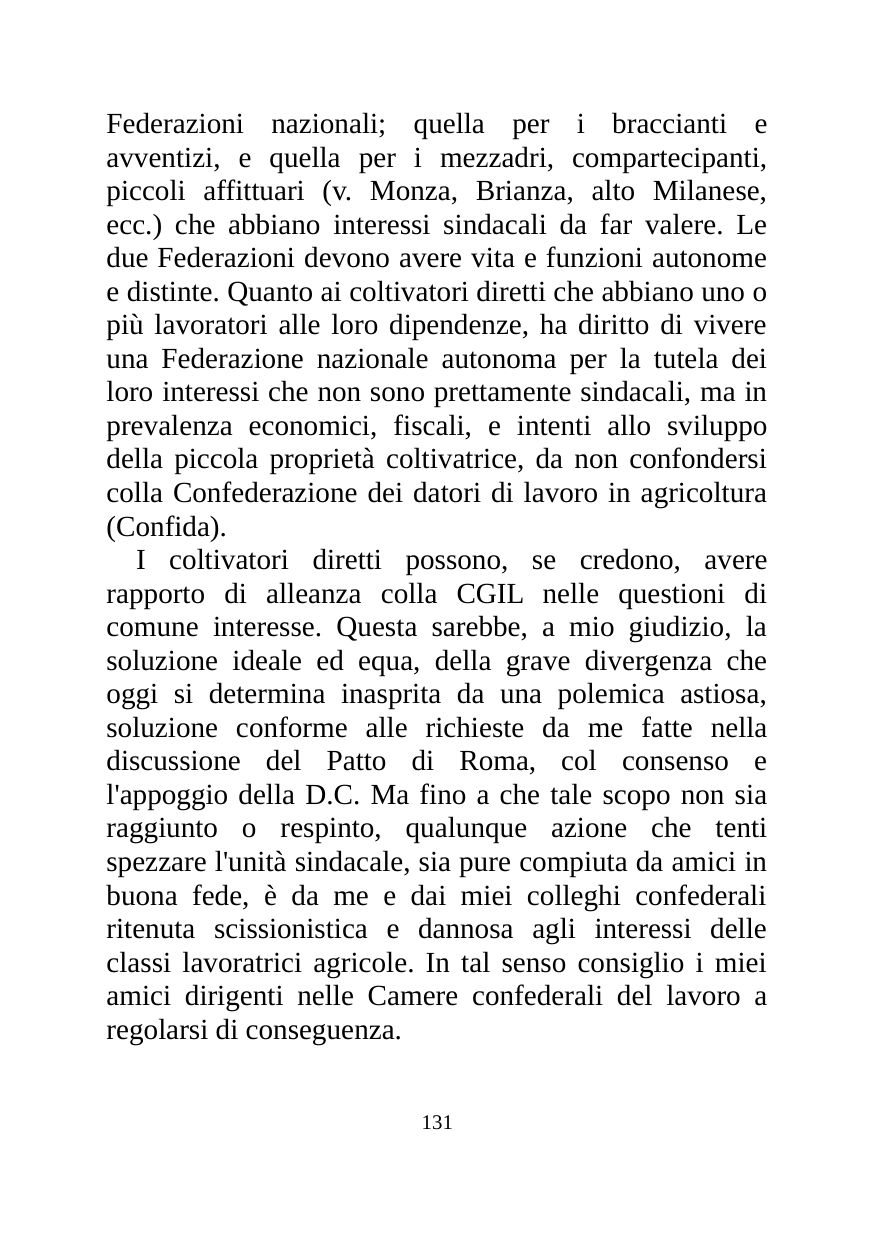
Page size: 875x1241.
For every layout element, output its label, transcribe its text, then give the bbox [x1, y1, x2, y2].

text Federazioni nazionali; quella per i braccianti e avventizi, e quella per i mezzadri, compartecipanti, piccoli affittuari (v. Monza, Brianza, alto Milanese, ecc.) che abbiano interessi sindacali da far valere. Le due Federazioni devono avere vita e funzioni autonome e distinte. Quanto ai coltivatori diretti che abbiano uno o più lavoratori alle loro dipendenze, ha diritto di vivere una Federazione nazionale autonoma per la tutela dei loro interessi che non sono prettamente sindacali, ma in prevalenza economici, fiscali, e intenti allo sviluppo della piccola proprietà coltivatrice, da non confondersi colla Confederazione dei datori di lavoro in agricoltura (Confida). [106, 106, 768, 542]
text I coltivatori diretti possono, se credono, avere rapporto di alleanza colla CGIL nelle questioni di comune interesse. Questa sarebbe, a mio giudizio, la soluzione ideale ed equa, della grave divergenza che oggi si determina inasprita da una polemica astiosa, soluzione conforme alle richieste da me fatte nella discussione del Patto di Roma, col consenso e l'appoggio della D.C. Ma fino a che tale scopo non sia raggiunto o respinto, qualunque azione che tenti spezzare l'unità sindacale, sia pure compiuta da amici in buona fede, è da me e dai miei colleghi confederali ritenuta scissionistica e dannosa agli interessi delle classi lavoratrici agricole. In tal senso consiglio i miei amici dirigenti nelle Camere confederali del lavoro a regolarsi di conseguenza. [106, 542, 768, 1045]
